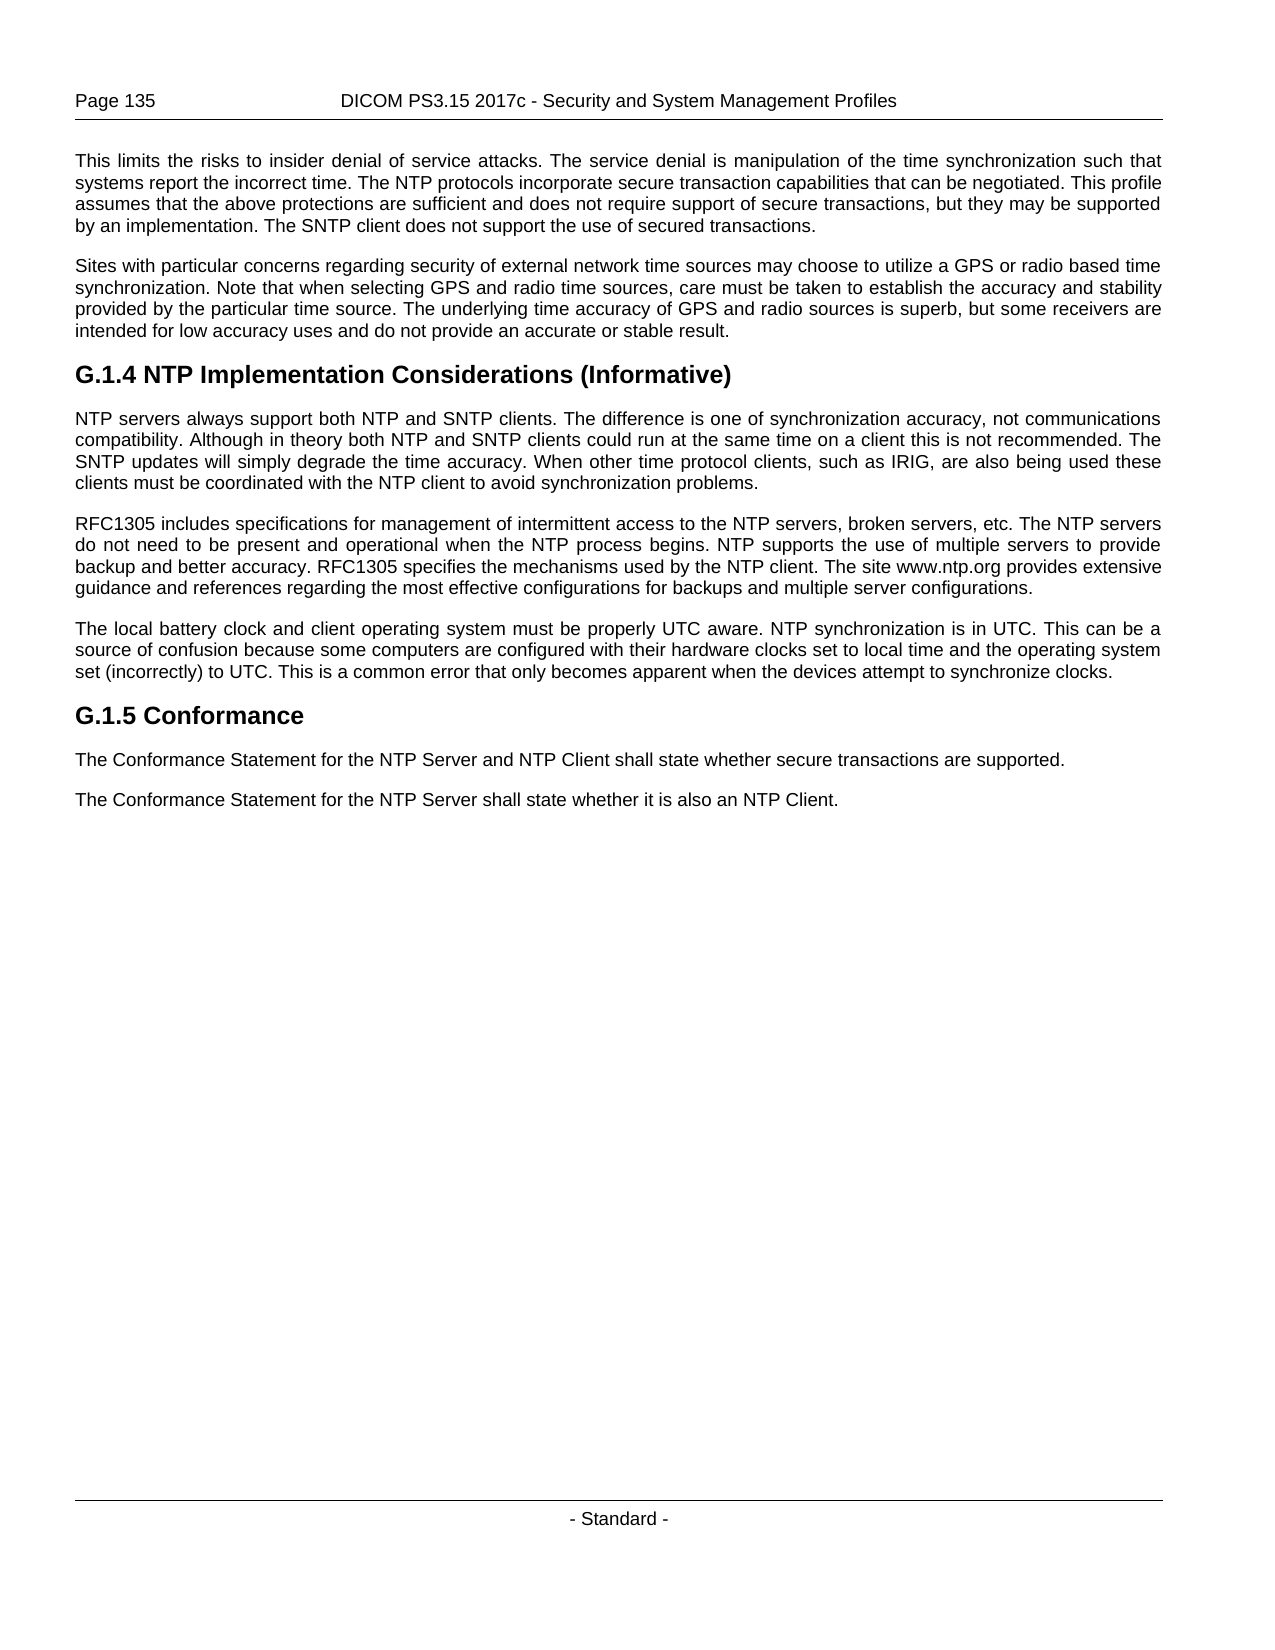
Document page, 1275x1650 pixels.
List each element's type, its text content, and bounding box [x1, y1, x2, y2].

text The local battery clock and client operating system must be properly UTC aware. NTP synchronization is in UTC. This can be a source of confusion because some computers are configured with their hardware clocks set to local time and the operating system set (incorrectly) to UTC. This is a common error that only becomes apparent when the devices attempt to synchronize clocks. [75, 617, 1162, 682]
text This limits the risks to insider denial of service attacks. The service denial is manipulation of the time synchronization such that systems report the incorrect time. The NTP protocols incorporate secure transaction capabilities that can be negotiated. This profile assumes that the above protections are sufficient and does not require support of secure transactions, but they may be supported by an implementation. The SNTP client does not support the use of secured transactions. [75, 150, 1162, 236]
text G.1.4 NTP Implementation Considerations (Informative) [75, 360, 1162, 389]
text Sites with particular concerns regarding security of external network time sources may choose to utilize a GPS or radio based time synchronization. Note that when selecting GPS and radio time sources, care must be taken to establish the accuracy and stability provided by the particular time source. The underlying time accuracy of GPS and radio sources is superb, but some receivers are intended for low accuracy uses and do not provide an accurate or stable result. [75, 255, 1162, 341]
text The Conformance Statement for the NTP Server and NTP Client shall state whether secure transactions are supported. [75, 748, 1162, 770]
text RFC1305 includes specifications for management of intermittent access to the NTP servers, broken servers, etc. The NTP servers do not need to be present and operational when the NTP process begins. NTP supports the use of multiple servers to provide backup and better accuracy. RFC1305 specifies the mechanisms used by the NTP client. The site www.ntp.org provides extensive guidance and references regarding the most effective configurations for backups and multiple server configurations. [75, 512, 1162, 599]
text G.1.5 Conformance [75, 701, 1162, 730]
text The Conformance Statement for the NTP Server shall state whether it is also an NTP Client. [75, 789, 1162, 810]
text NTP servers always support both NTP and SNTP clients. The difference is one of synchronization accuracy, not communications compatibility. Although in theory both NTP and SNTP clients could run at the same time on a client this is not recommended. The SNTP updates will simply degrade the time accuracy. When other time protocol clients, such as IRIG, are also being used these clients must be coordinated with the NTP client to avoid synchronization problems. [75, 407, 1162, 494]
